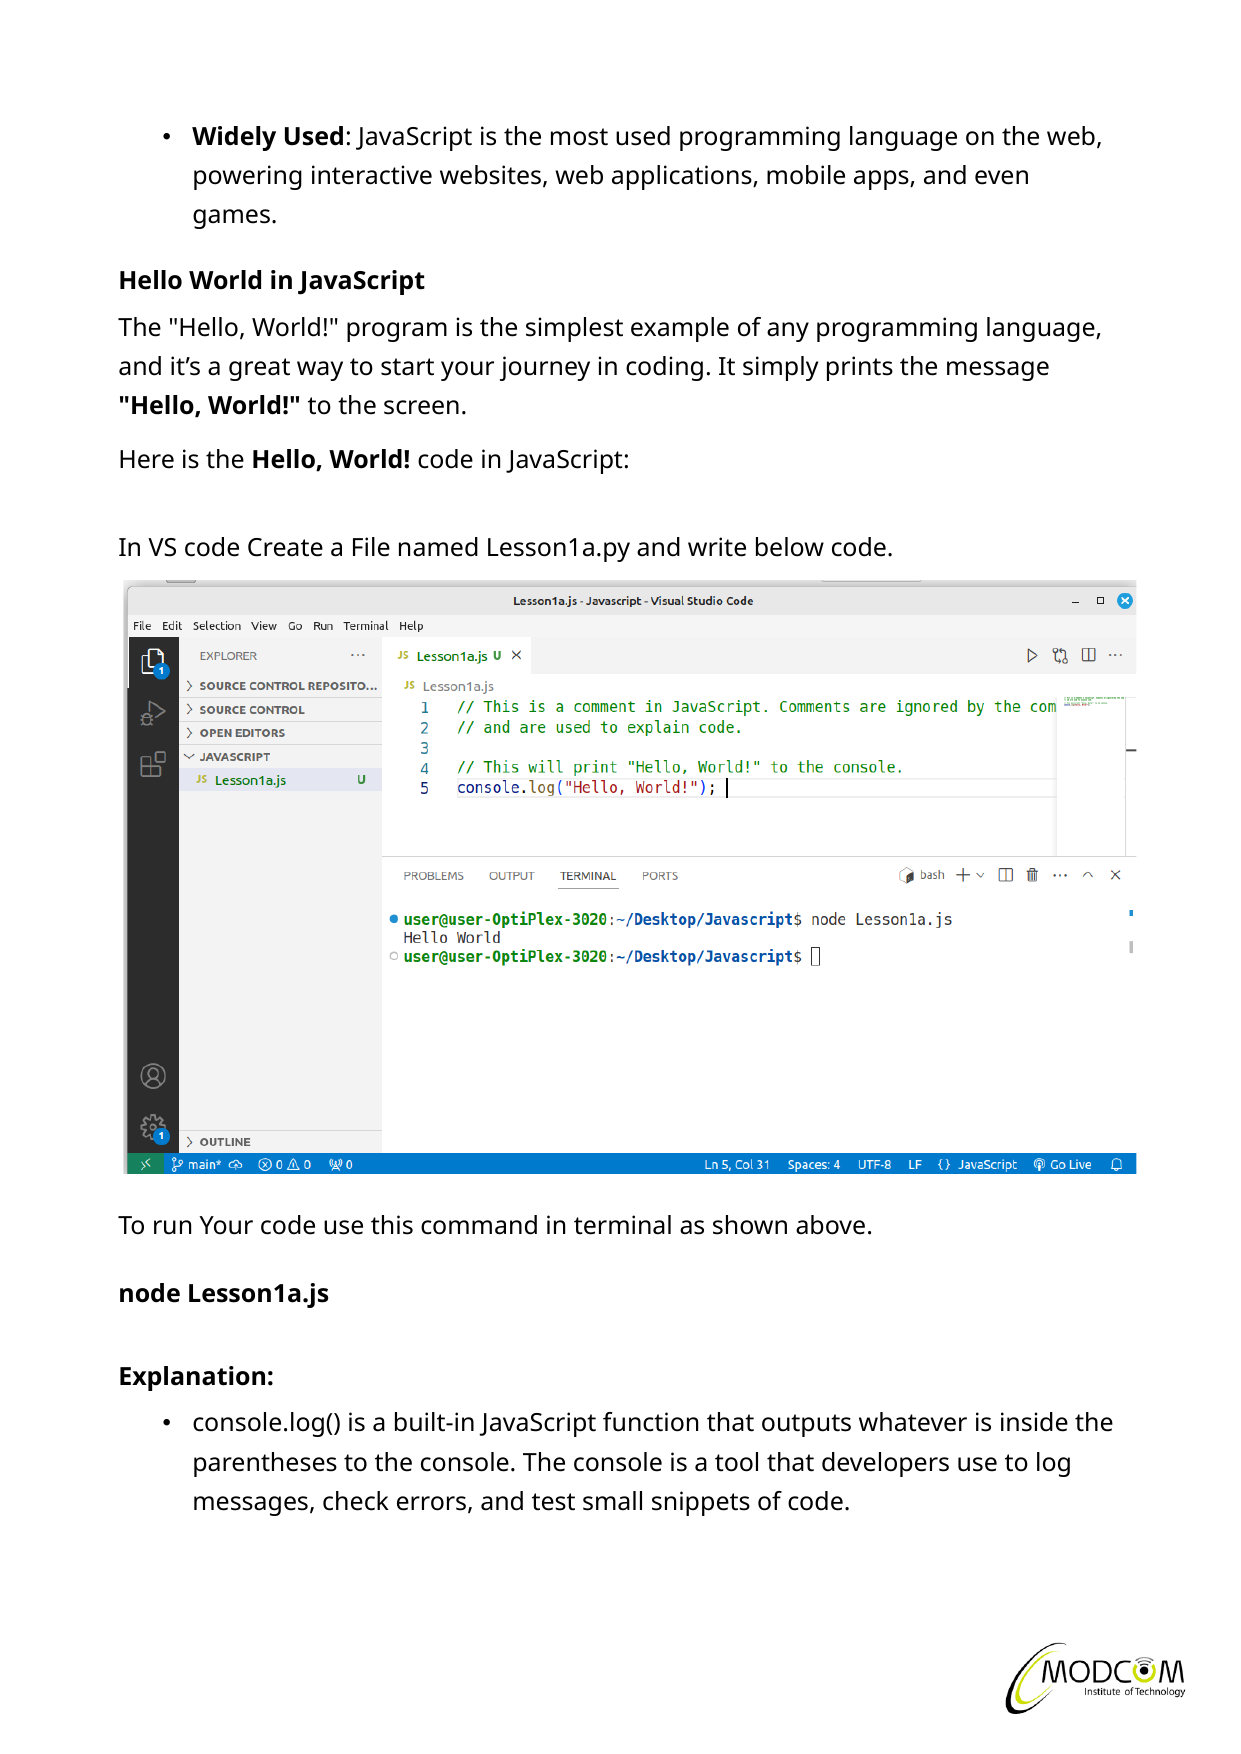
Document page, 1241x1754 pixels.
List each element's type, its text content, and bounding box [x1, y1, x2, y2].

text Here is the Hello, World! code in JavaScript: [118, 441, 1122, 475]
text In VS code Create a File named Lesson1a.py and write below code. [118, 529, 1122, 563]
text The "Hello, World!" program is the simplest example of any programming language, and it’s a great way to start your journey in coding. It simply prints the message "Hello, World!" to the screen. [118, 309, 1122, 422]
picture [997, 1626, 1191, 1718]
text node Lesson1a.js [118, 1276, 1122, 1310]
subtitle Explanation: [118, 1358, 1122, 1393]
subtitle Hello World in JavaScript [118, 263, 1122, 297]
list console.log() is a built-in JavaScript function that outputs whatever is inside the parentheses to the console. The console is a tool that developers use to log messages, check errors, and test small snippets of code. [162, 1405, 1122, 1517]
list Widely Used: JavaScript is the most used programming language on the web, powering interactive websites, web applications, mobile apps, and even games. [162, 118, 1122, 231]
picture [123, 580, 1137, 1174]
text To run Your code use this command in terminal as shown above. [118, 1208, 1122, 1242]
